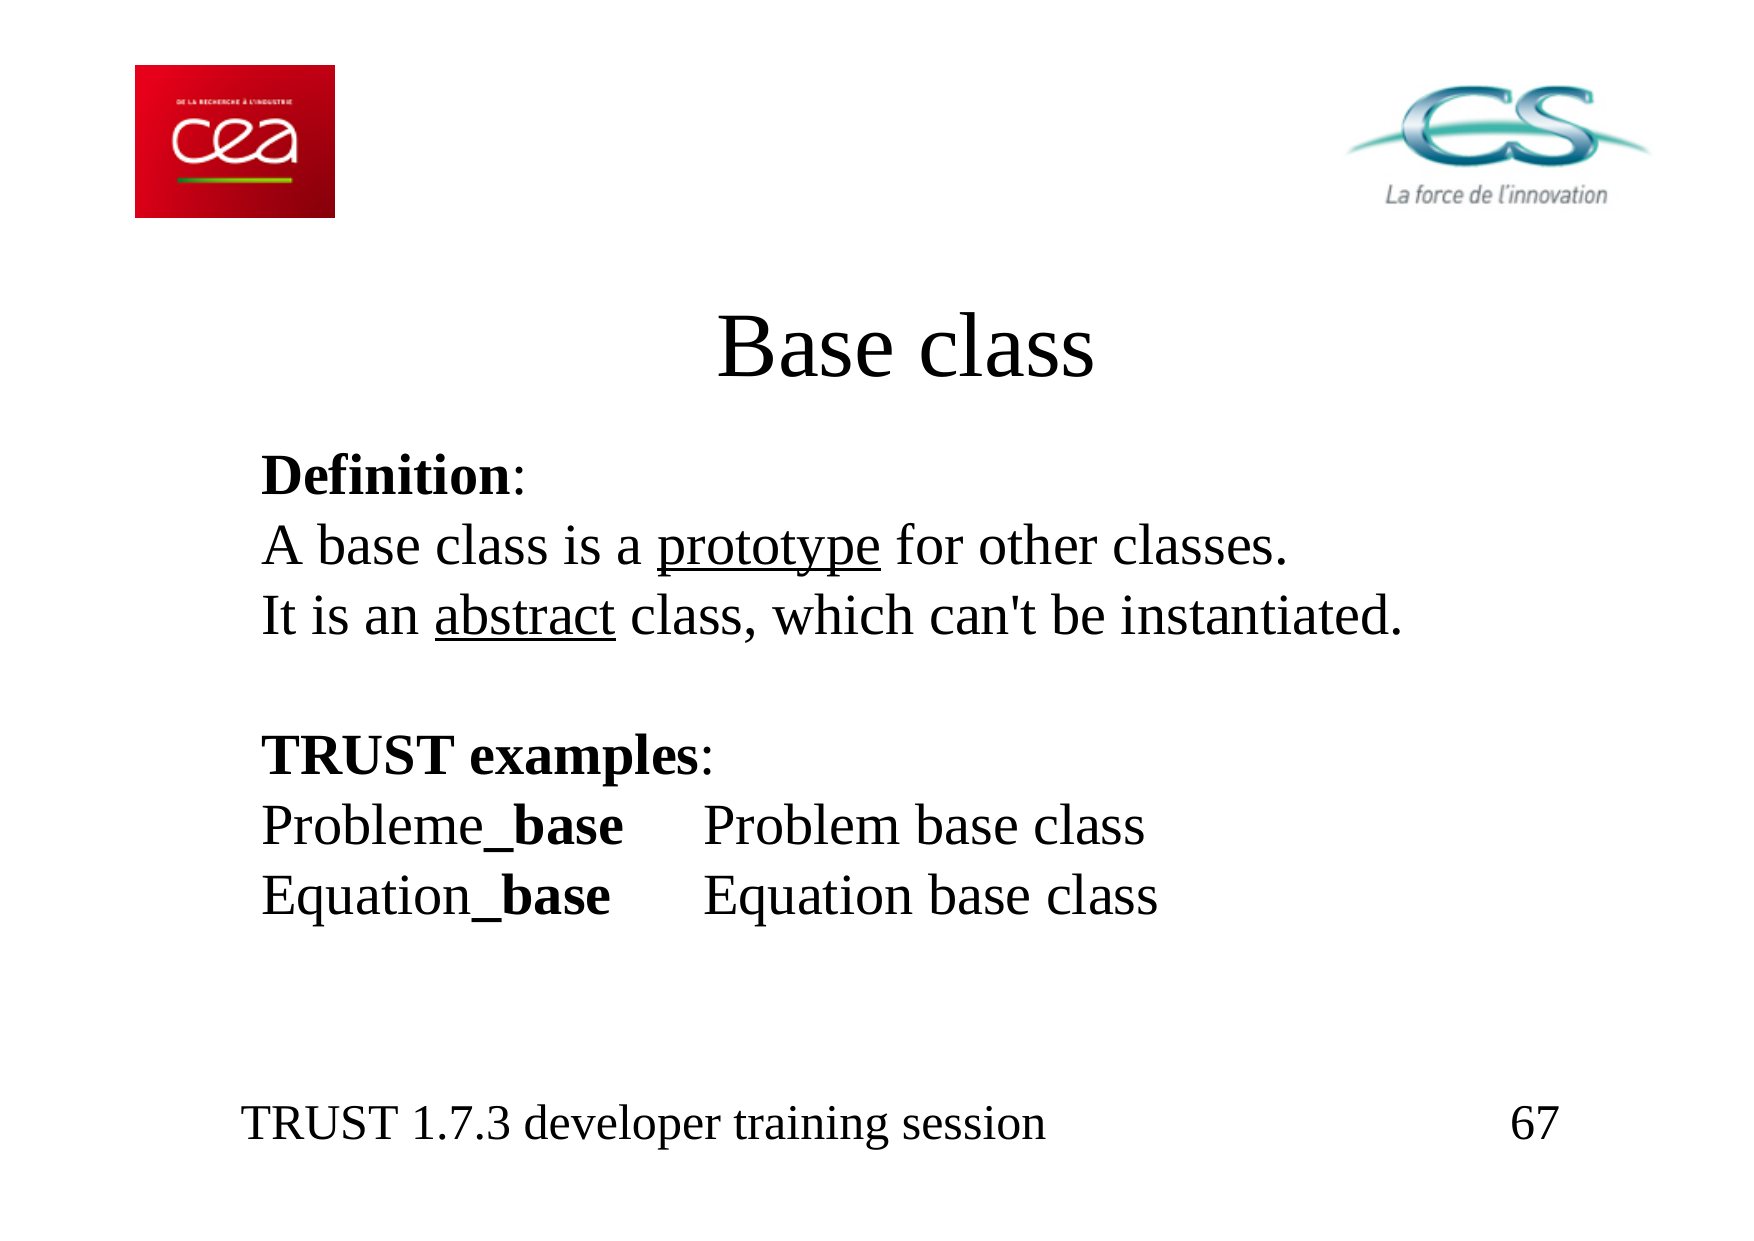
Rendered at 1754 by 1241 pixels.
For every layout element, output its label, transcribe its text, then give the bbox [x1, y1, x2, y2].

title Base class [231, 236, 1583, 442]
picture [135, 65, 335, 218]
text_box Definition: A base class is a prototype for other classes. It is an abstract class, which can't be instantiated. TRUST examples: Probleme_base Problem base class Equation_base Equation base class [246, 428, 1596, 1094]
picture [1340, 73, 1662, 218]
